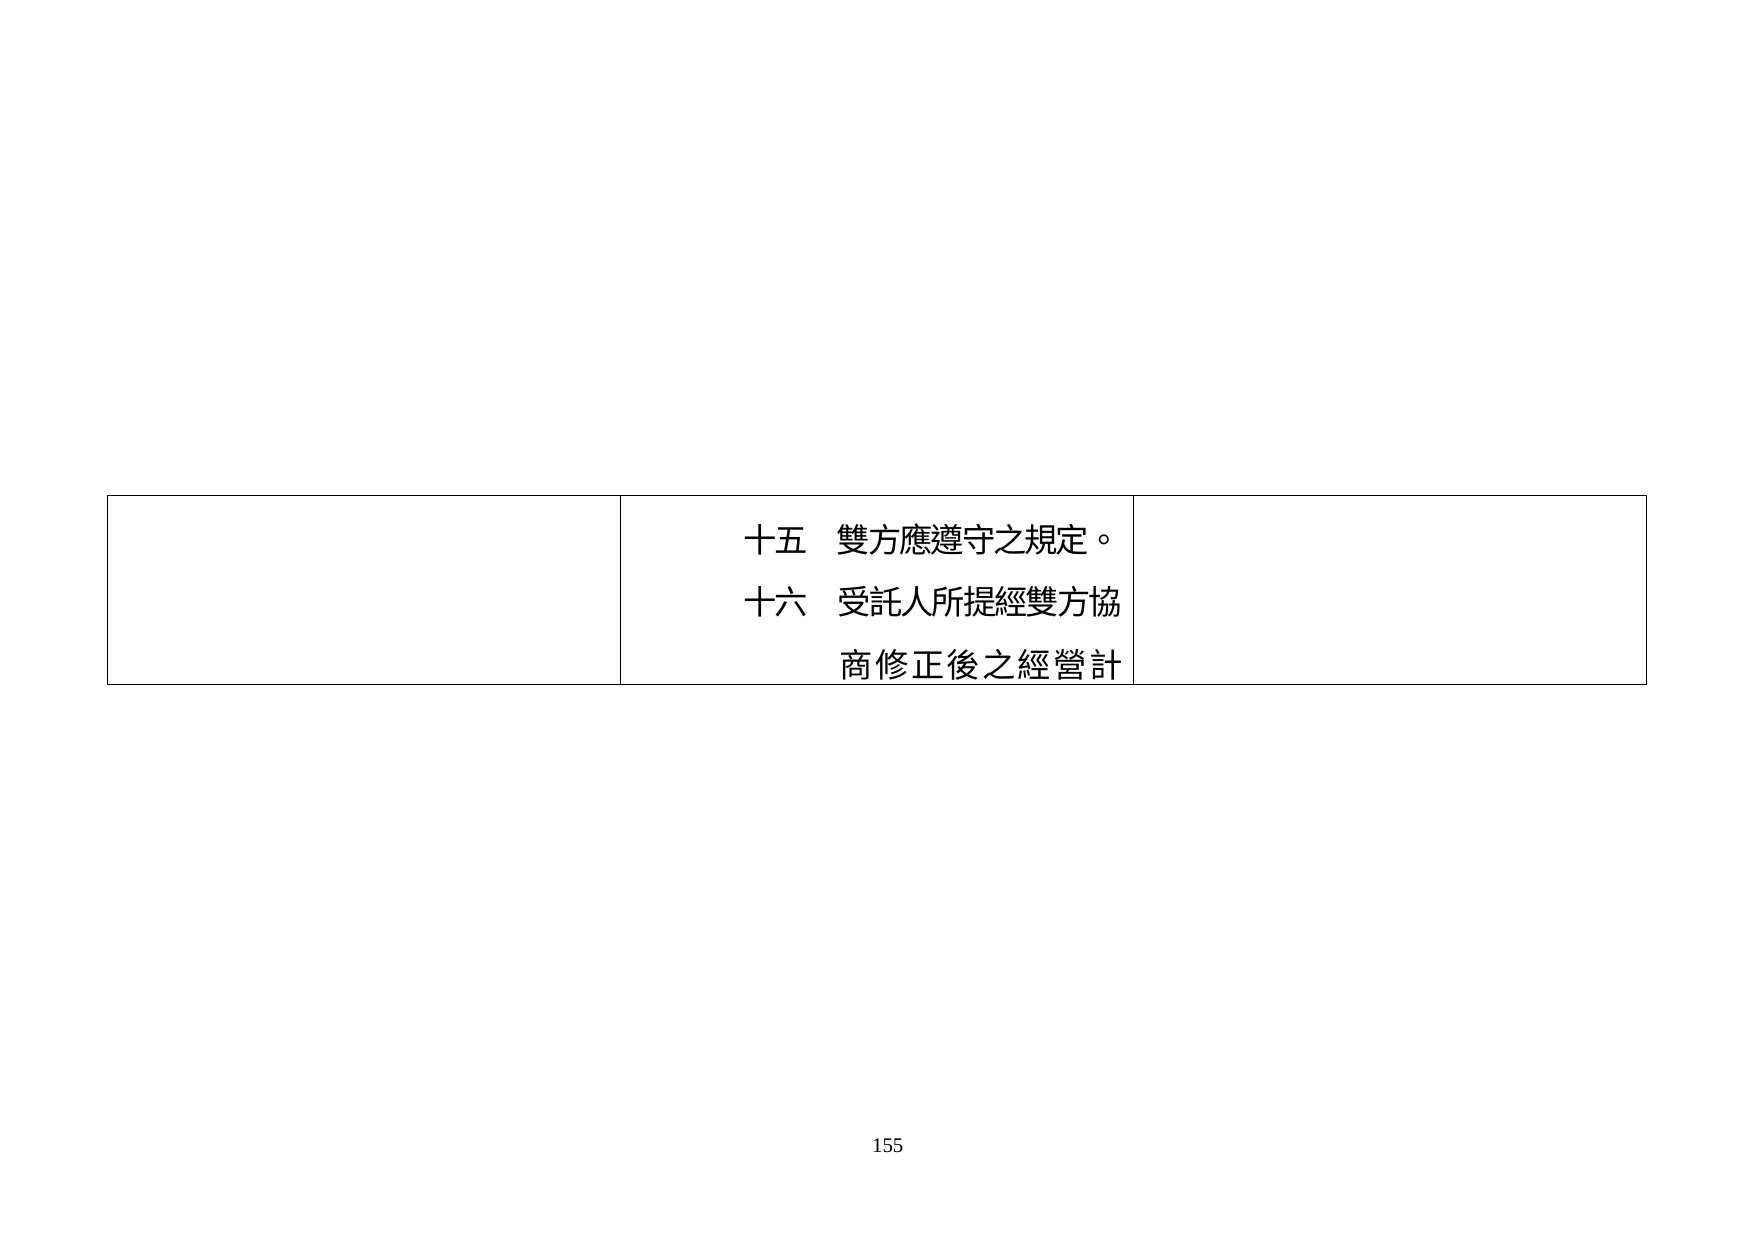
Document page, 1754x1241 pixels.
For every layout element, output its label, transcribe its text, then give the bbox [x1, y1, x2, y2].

table_cell [108, 496, 620, 684]
table_cell [1134, 496, 1646, 684]
table_cell 十五 雙方應遵守之規定。 十六 受託人所提經雙方協商修正後之經營計 [621, 496, 1133, 684]
